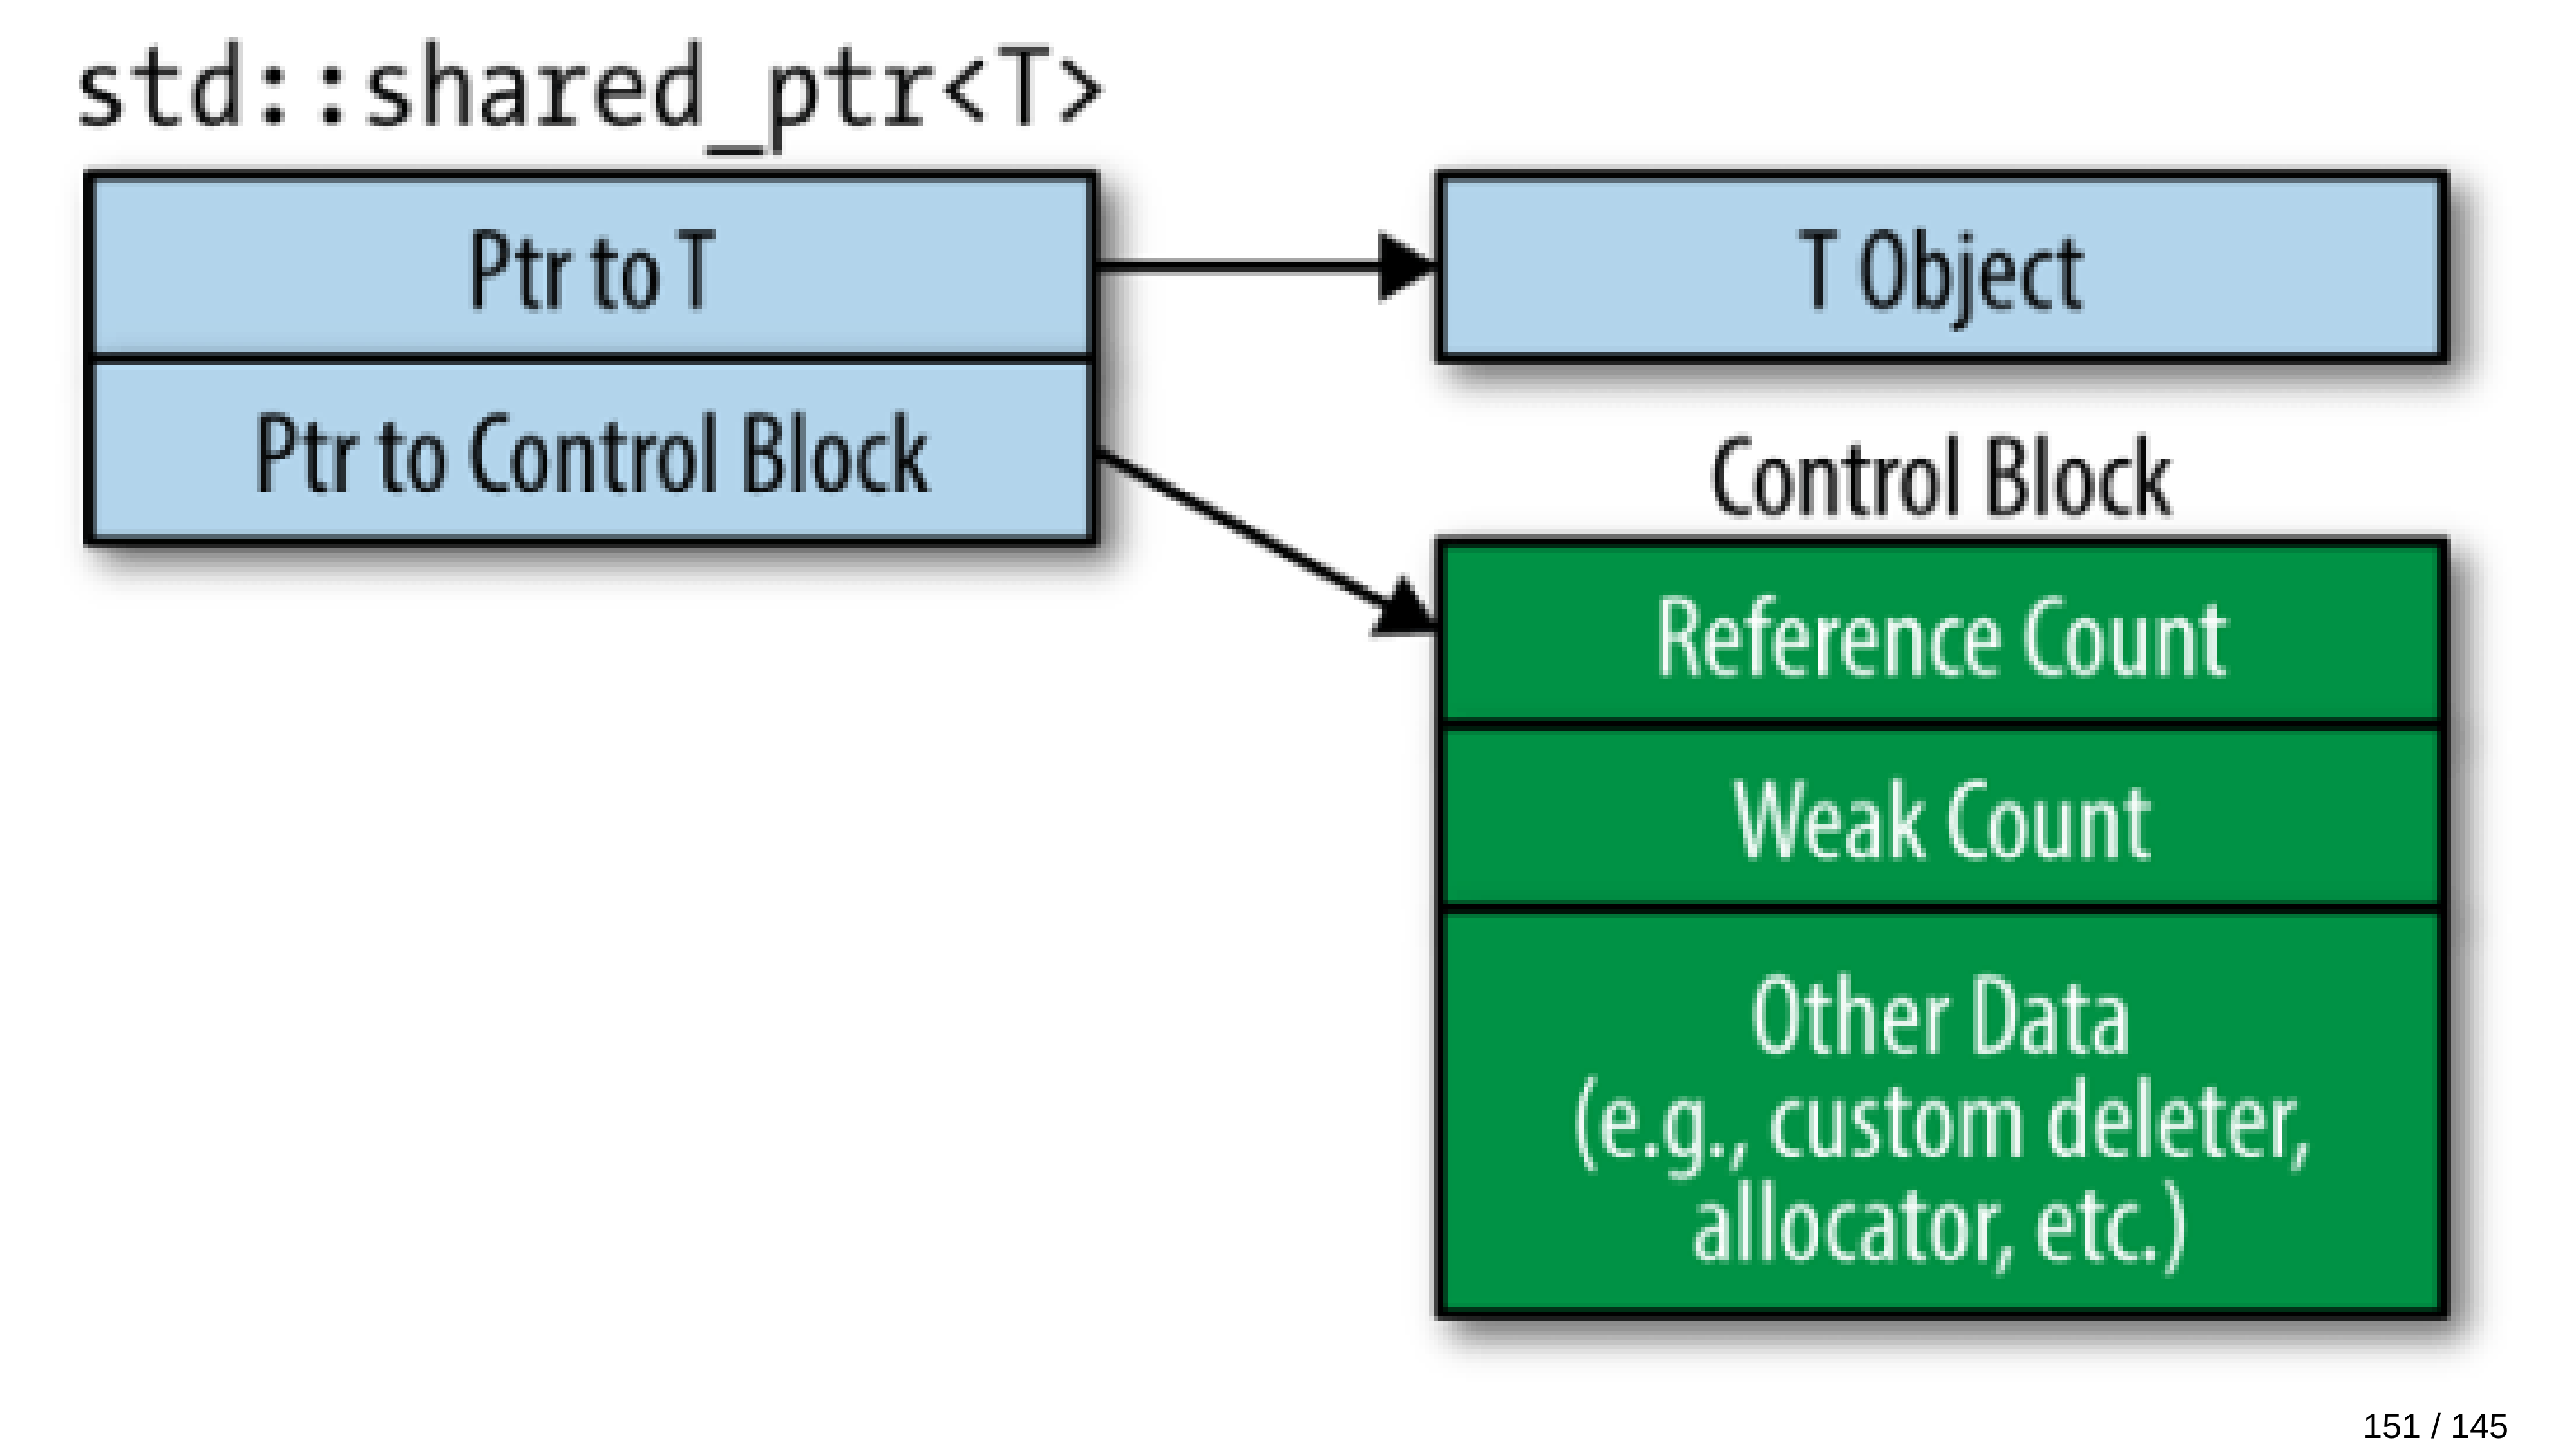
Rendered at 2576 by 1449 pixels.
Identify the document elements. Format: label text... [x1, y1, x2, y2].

picture [51, 28, 2512, 1387]
text_box <number> / 145 [2353, 1402, 2576, 1449]
